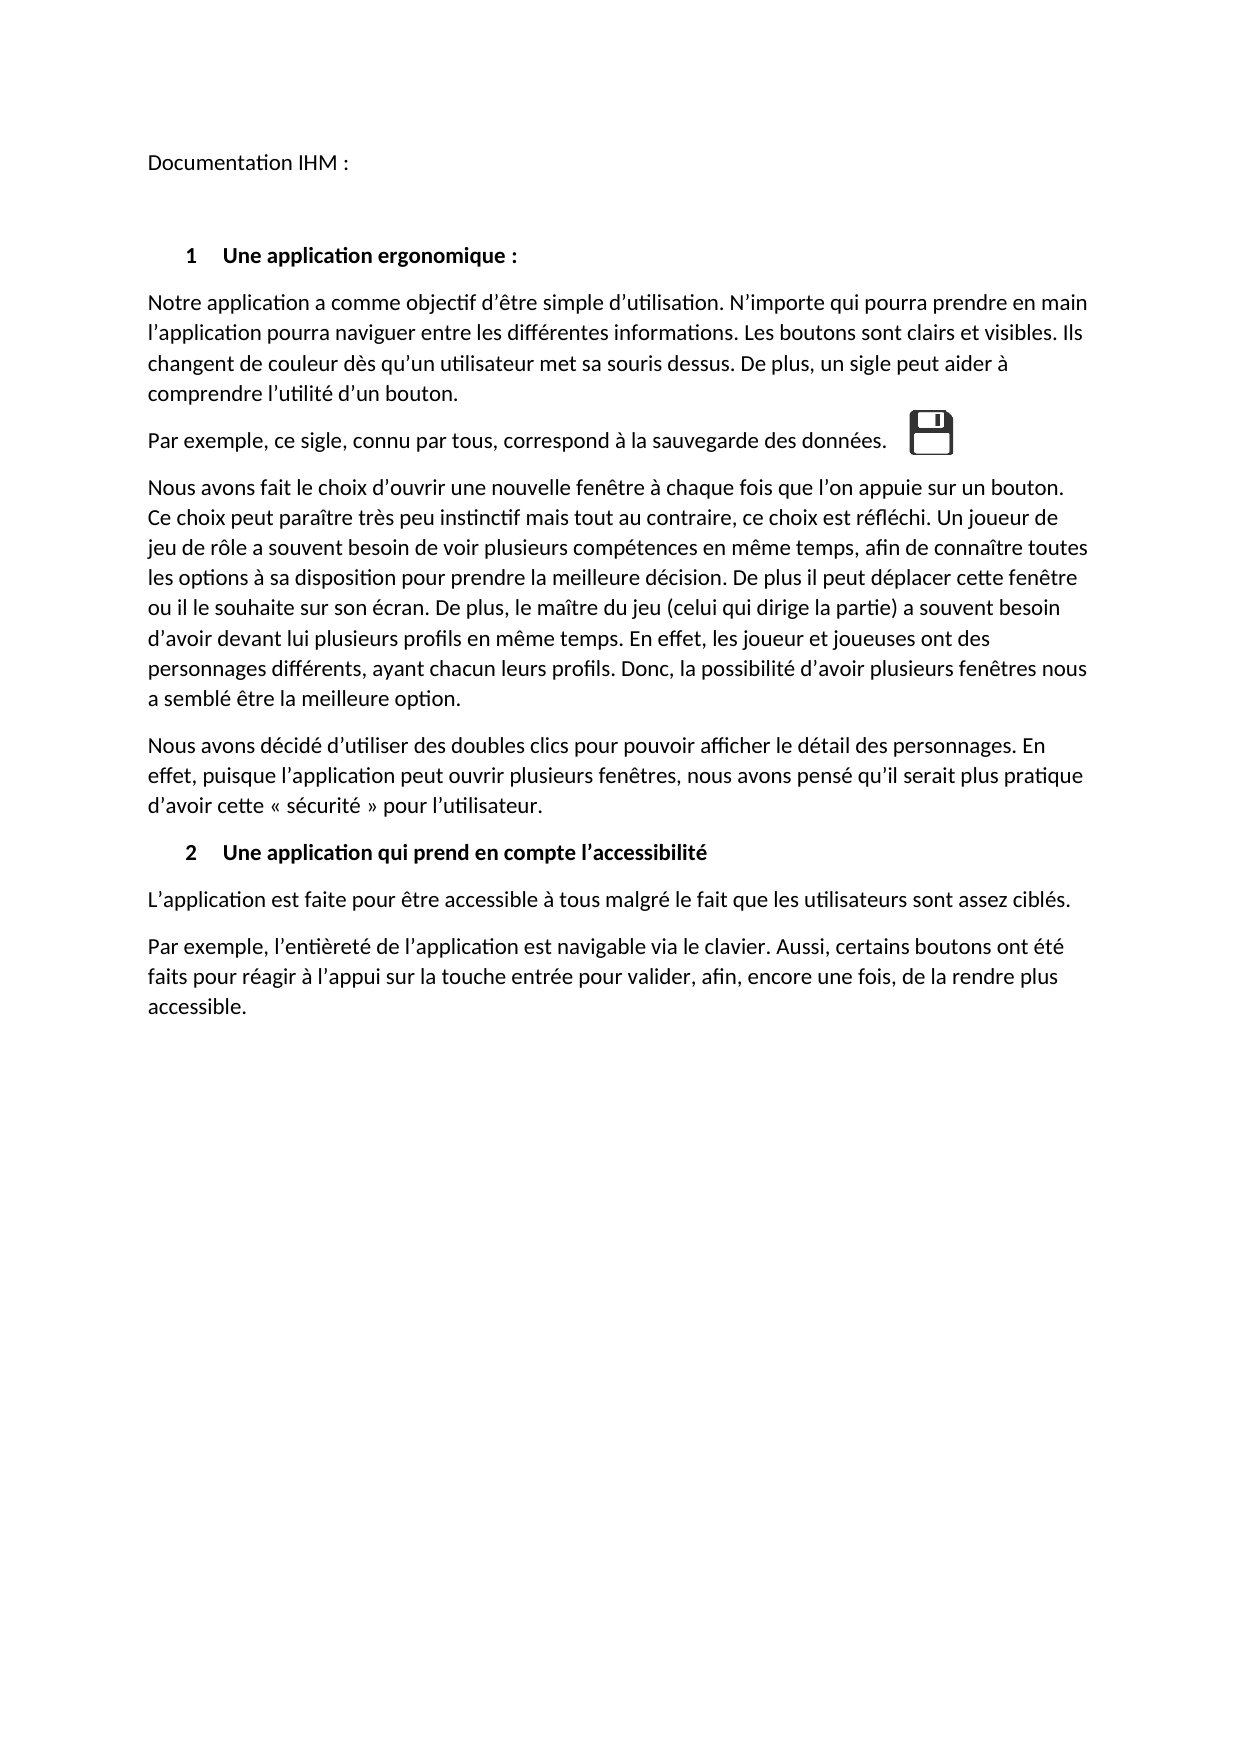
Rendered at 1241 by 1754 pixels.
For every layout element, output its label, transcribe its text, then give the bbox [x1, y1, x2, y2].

text [954, 426, 1093, 454]
text Par exemple, l’entièreté de l’application est navigable via le clavier. Aussi, certains boutons ont été faits pour réagir à l’appui sur la touche entrée pour valider, afin, encore une fois, de la rendre plus accessible. [148, 932, 1093, 1020]
list Une application ergonomique : [185, 241, 1093, 269]
text L’application est faite pour être accessible à tous malgré le fait que les utilisateurs sont assez ciblés. [148, 885, 1093, 913]
text Par exemple, ce sigle, connu par tous, correspond à la sauvegarde des données. [148, 426, 909, 454]
list Une application qui prend en compte l’accessibilité [185, 838, 1093, 866]
text Documentation IHM : [148, 148, 1093, 176]
picture [909, 410, 954, 455]
text Nous avons fait le choix d’ouvrir une nouvelle fenêtre à chaque fois que l’on appuie sur un bouton. Ce choix peut paraître très peu instinctif mais tout au contraire, ce choix est réfléchi. Un joueur de jeu de rôle a souvent besoin de voir plusieurs compétences en même temps, afin de connaître toutes les options à sa disposition pour prendre la meilleure décision. De plus il peut déplacer cette fenêtre ou il le souhaite sur son écran. De plus, le maître du jeu (celui qui dirige la partie) a souvent besoin d’avoir devant lui plusieurs profils en même temps. En effet, les joueur et joueuses ont des personnages différents, ayant chacun leurs profils. Donc, la possibilité d’avoir plusieurs fenêtres nous a semblé être la meilleure option. [148, 473, 1093, 712]
text Nous avons décidé d’utiliser des doubles clics pour pouvoir afficher le détail des personnages. En effet, puisque l’application peut ouvrir plusieurs fenêtres, nous avons pensé qu’il serait plus pratique d’avoir cette « sécurité » pour l’utilisateur. [148, 731, 1093, 819]
text Notre application a comme objectif d’être simple d’utilisation. N’importe qui pourra prendre en main l’application pourra naviguer entre les différentes informations. Les boutons sont clairs et visibles. Ils changent de couleur dès qu’un utilisateur met sa souris dessus. De plus, un sigle peut aider à comprendre l’utilité d’un bouton. [148, 288, 1093, 407]
